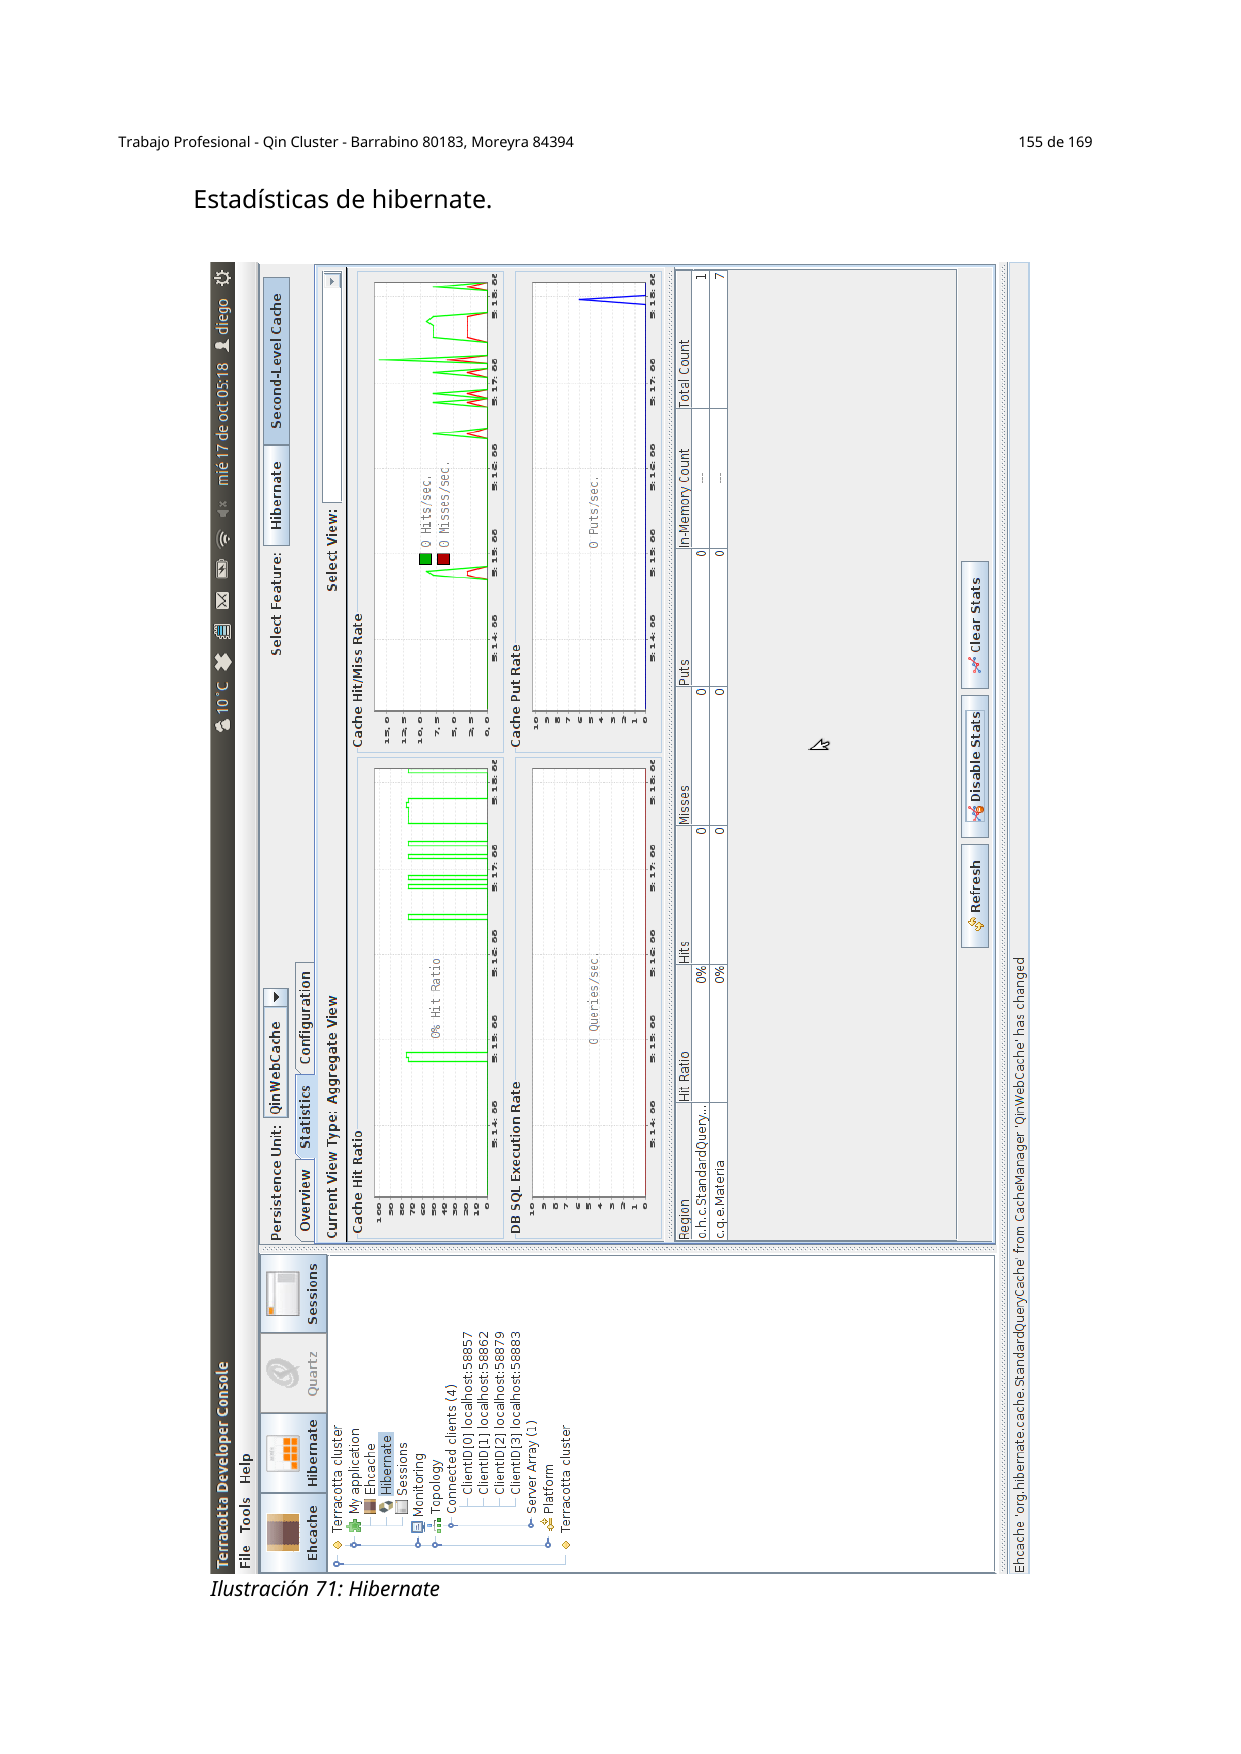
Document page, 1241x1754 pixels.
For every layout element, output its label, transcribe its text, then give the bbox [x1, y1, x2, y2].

text Ilustración 71: Hibernate [210, 1574, 1030, 1602]
text Estadísticas de hibernate. [118, 182, 1122, 216]
picture [210, 262, 1030, 1574]
